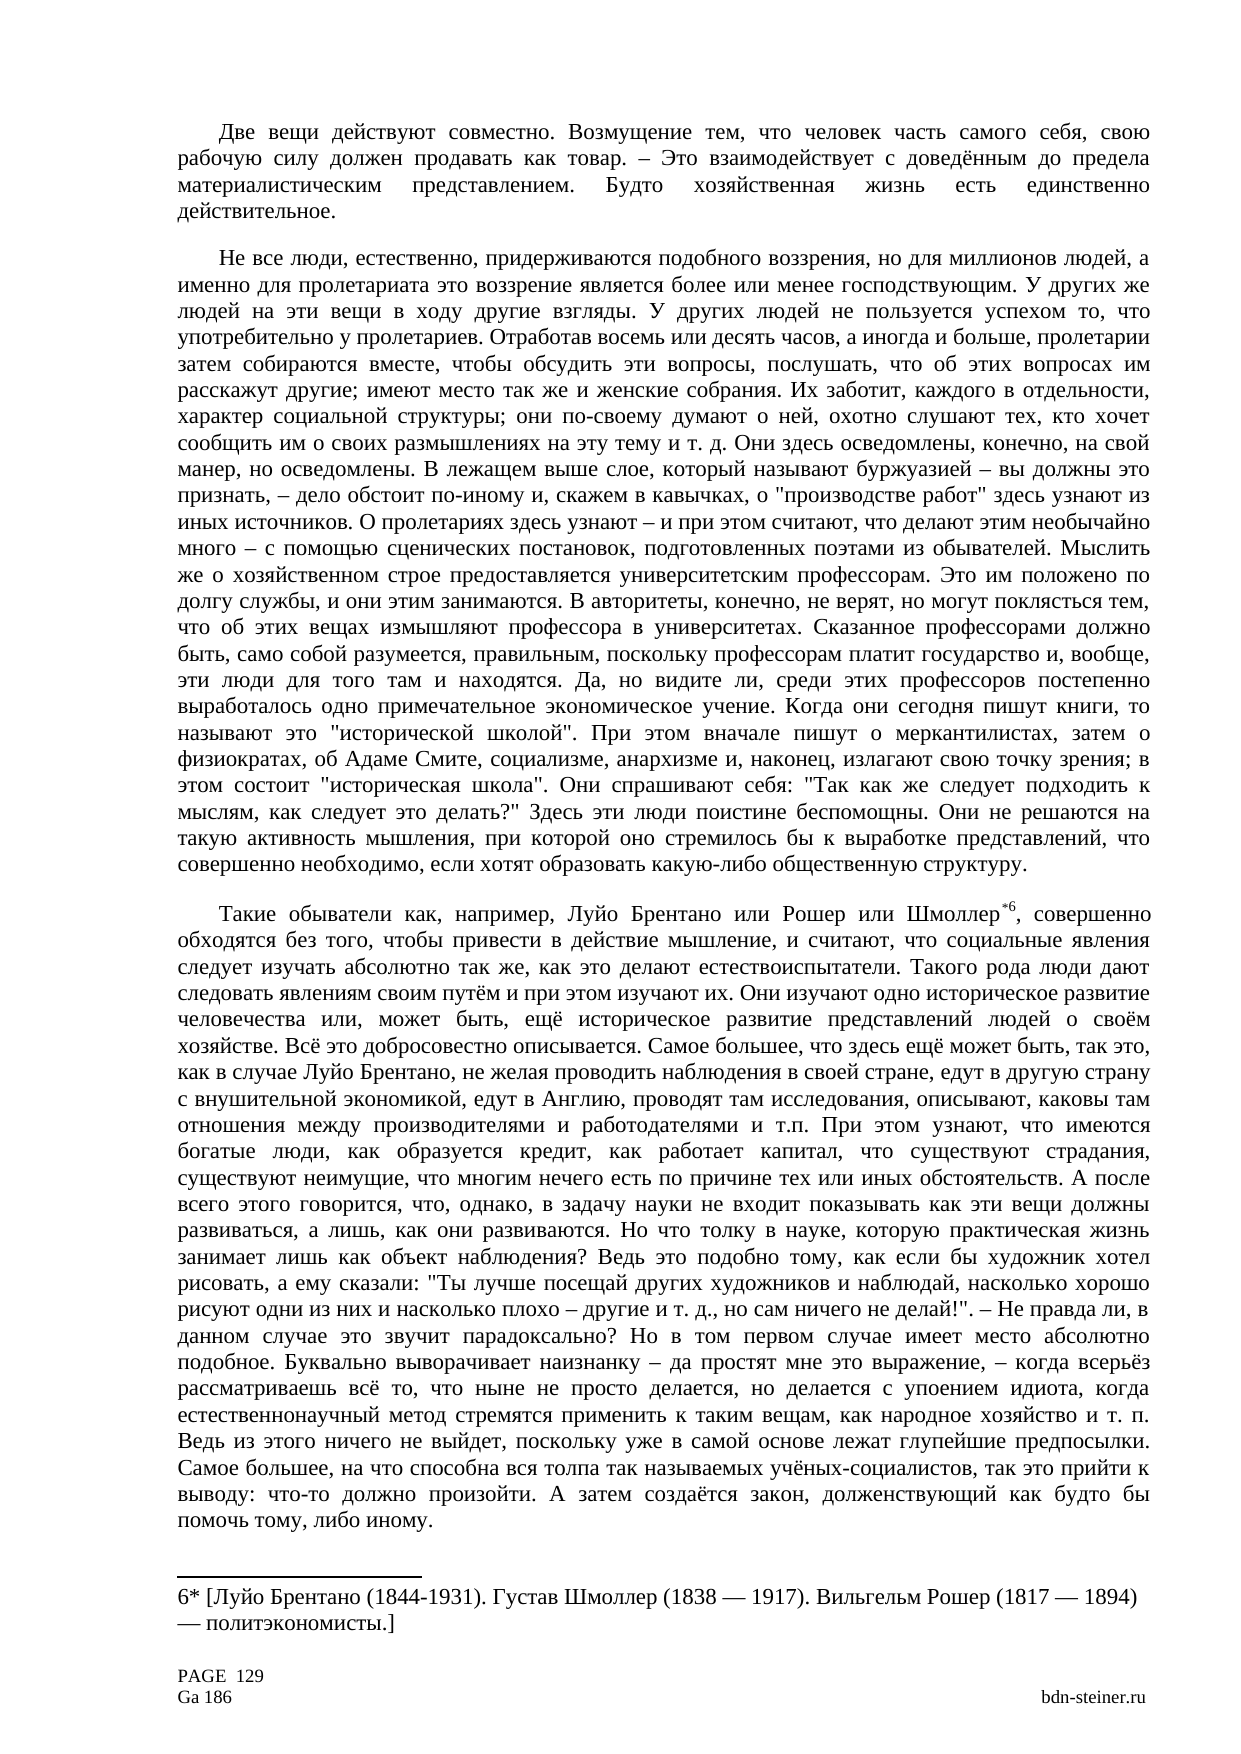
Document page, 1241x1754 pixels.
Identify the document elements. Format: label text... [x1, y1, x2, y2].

text Такие обыватели как, например, Луйо Брентано или Рошер или Шмоллер*, совершенно обходятся без того, чтобы привести в действие мышление, и считают, что социальные явления следует изучать абсолютно так же, как это делают естествоиспытатели. Такого рода люди дают следовать явлениям своим путём и при этом изучают их. Они изучают одно историческое развитие человечества или, может быть, ещё историческое развитие представлений людей о своём хозяйстве. Всё это добросовестно описывается. Самое большее, что здесь ещё может быть, так это, как в случае Луйо Брентано, не желая проводить наблюдения в своей стране, едут в другую страну с внушительной экономикой, едут в Англию, проводят там исследования, описывают, каковы там отношения между производителями и работодателями и т.п. При этом узнают, что имеются богатые люди, как образуется кредит, как работает капитал, что существуют страдания, существуют неимущие, что многим нечего есть по причине тех или иных обстоятельств. А после всего этого говорится, что, однако, в задачу науки не входит показывать как эти вещи должны развиваться, а лишь, как они развиваются. Но что толку в науке, которую практическая жизнь занимает лишь как объект наблюдения? Ведь это подобно тому, как если бы художник хотел рисовать, а ему сказали: "Ты лучше посещай других художников и наблюдай, насколько хорошо рисуют одни из них и насколько плохо – другие и т. д., но сам ничего не делай!". – Не правда ли, в данном случае это звучит парадоксально? Но в том первом случае имеет место абсолютно подобное. Буквально выворачивает наизнанку – да простят мне это выражение, – когда всерьёз рассматриваешь всё то, что ныне не просто делается, но делается с упоением идиота, когда естественнонаучный метод стремятся применить к таким вещам, как народное хозяйство и т. п. Ведь из этого ничего не выйдет, поскольку уже в самой основе лежат глупейшие предпосылки. Самое большее, на что способна вся толпа так называемых учёных-социалистов, так это прийти к выводу: что-то должно произойти. А затем создаётся закон, долженствующий как будто бы помочь тому, либо иному. [177, 898, 1152, 1533]
text * [Луйо Брентано (1844-1931). Густав Шмоллер (1838 — 1917). Вильгельм Рошер (1817 — 1894) — политэкономисты.] [177, 1583, 1152, 1636]
text Две вещи действуют совместно. Возмущение тем, что человек часть самого себя, свою рабочую силу должен продавать как товар. – Это взаимодействует с доведённым до предела материалистическим представлением. Будто хозяйственная жизнь есть единственно действительное. [177, 118, 1152, 223]
text Не все люди, естественно, придерживаются подобного воззрения, но для миллионов людей, а именно для пролетариата это воззрение является более или менее господствующим. У других же людей на эти вещи в ходу другие взгляды. У других людей не пользуется успехом то, что употребительно у пролетариев. Отработав восемь или десять часов, а иногда и больше, пролетарии затем собираются вместе, чтобы обсудить эти вопросы, послушать, что об этих вопросах им расскажут другие; имеют место так же и женские собрания. Их заботит, каждого в отдельности, характер социальной структуры; они по-своему думают о ней, охотно слушают тех, кто хочет сообщить им о своих размышлениях на эту тему и т. д. Они здесь осведомлены, конечно, на свой манер, но осведомлены. В лежащем выше слое, который называют буржуазией – вы должны это признать, – дело обстоит по-иному и, скажем в кавычках, о "производстве работ" здесь узнают из иных источников. О пролетариях здесь узнают – и при этом считают, что делают этим необычайно много – с помощью сценических постановок, подготовленных поэтами из обывателей. Мыслить же о хозяйственном строе предоставляется университетским профессорам. Это им положено по долгу службы, и они этим занимаются. В авторитеты, конечно, не верят, но могут поклясться тем, что об этих вещах измышляют профессора в университетах. Сказанное профессорами должно быть, само собой разумеется, правильным, поскольку профессорам платит государство и, вообще, эти люди для того там и находятся. Да, но видите ли, среди этих профессоров постепенно выработалось одно примечательное экономическое учение. Когда они сегодня пишут книги, то называют это "исторической школой". При этом вначале пишут о меркантилистах, затем о физиократах, об Адаме Смите, социализме, анархизме и, наконец, излагают свою точку зрения; в этом состоит "историческая школа". Они спрашивают себя: "Так как же следует подходить к мыслям, как следует это делать?" Здесь эти люди поистине беспомощны. Они не решаются на такую активность мышления, при которой оно стремилось бы к выработке представлений, что совершенно необходимо, если хотят образовать какую-либо общественную структуру. [177, 244, 1152, 877]
